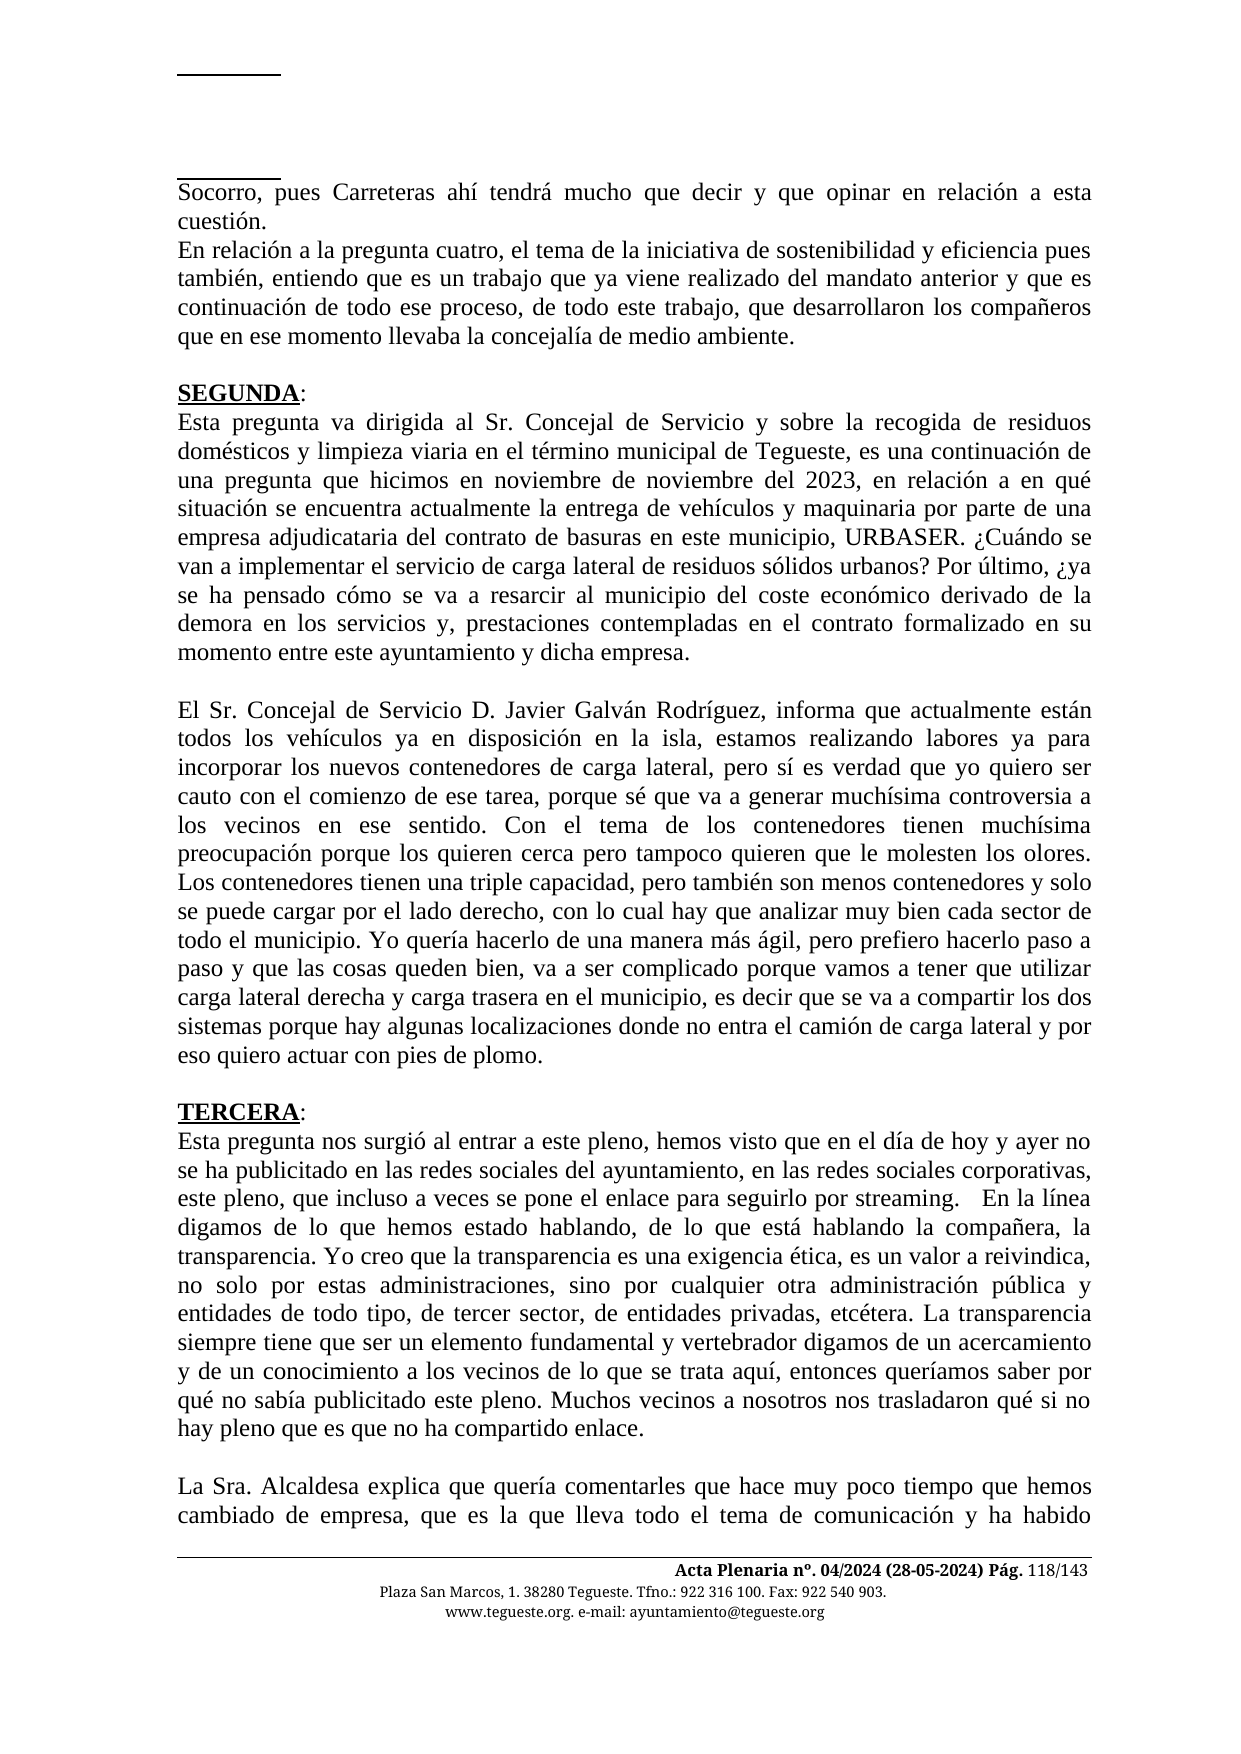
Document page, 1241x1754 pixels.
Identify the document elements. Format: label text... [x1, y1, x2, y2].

text Socorro, pues Carreteras ahí tendrá mucho que decir y que opinar en relación a esta cuestión. [177, 177, 1092, 235]
text La Sra. Alcaldesa explica que quería comentarles que hace muy poco tiempo que hemos cambiado de empresa, que es la que lleva todo el tema de comunicación y ha habido [177, 1471, 1092, 1528]
text SEGUNDA: [177, 378, 1092, 407]
text Esta pregunta va dirigida al Sr. Concejal de Servicio y sobre la recogida de residuos domésticos y limpieza viaria en el término municipal de Tegueste, es una continuación de una pregunta que hicimos en noviembre de noviembre del 2023, en relación a en qué situación se encuentra actualmente la entrega de vehículos y maquinaria por parte de una empresa adjudicataria del contrato de basuras en este municipio, URBASER. ¿Cuándo se van a implementar el servicio de carga lateral de residuos sólidos urbanos? Por último, ¿ya se ha pensado cómo se va a resarcir al municipio del coste económico derivado de la demora en los servicios y, prestaciones contempladas en el contrato formalizado en su momento entre este ayuntamiento y dicha empresa. [177, 407, 1092, 666]
text TERCERA: [177, 1097, 1092, 1126]
text El Sr. Concejal de Servicio D. Javier Galván Rodríguez, informa que actualmente están todos los vehículos ya en disposición en la isla, estamos realizando labores ya para incorporar los nuevos contenedores de carga lateral, pero sí es verdad que yo quiero ser cauto con el comienzo de ese tarea, porque sé que va a generar muchísima controversia a los vecinos en ese sentido. Con el tema de los contenedores tienen muchísima preocupación porque los quieren cerca pero tampoco quieren que le molesten los olores. Los contenedores tienen una triple capacidad, pero también son menos contenedores y solo se puede cargar por el lado derecho, con lo cual hay que analizar muy bien cada sector de todo el municipio. Yo quería hacerlo de una manera más ágil, pero prefiero hacerlo paso a paso y que las cosas queden bien, va a ser complicado porque vamos a tener que utilizar carga lateral derecha y carga trasera en el municipio, es decir que se va a compartir los dos sistemas porque hay algunas localizaciones donde no entra el camión de carga lateral y por eso quiero actuar con pies de plomo. [177, 695, 1092, 1068]
text Esta pregunta nos surgió al entrar a este pleno, hemos visto que en el día de hoy y ayer no se ha publicitado en las redes sociales del ayuntamiento, en las redes sociales corporativas, este pleno, que incluso a veces se pone el enlace para seguirlo por streaming. En la línea digamos de lo que hemos estado hablando, de lo que está hablando la compañera, la transparencia. Yo creo que la transparencia es una exigencia ética, es un valor a reivindica, no solo por estas administraciones, sino por cualquier otra administración pública y entidades de todo tipo, de tercer sector, de entidades privadas, etcétera. La transparencia siempre tiene que ser un elemento fundamental y vertebrador digamos de un acercamiento y de un conocimiento a los vecinos de lo que se trata aquí, entonces queríamos saber por qué no sabía publicitado este pleno. Muchos vecinos a nosotros nos trasladaron qué si no hay pleno que es que no ha compartido enlace. [177, 1126, 1092, 1442]
text En relación a la pregunta cuatro, el tema de la iniciativa de sostenibilidad y eficiencia pues también, entiendo que es un trabajo que ya viene realizado del mandato anterior y que es continuación de todo ese proceso, de todo este trabajo, que desarrollaron los compañeros que en ese momento llevaba la concejalía de medio ambiente. [177, 235, 1092, 350]
